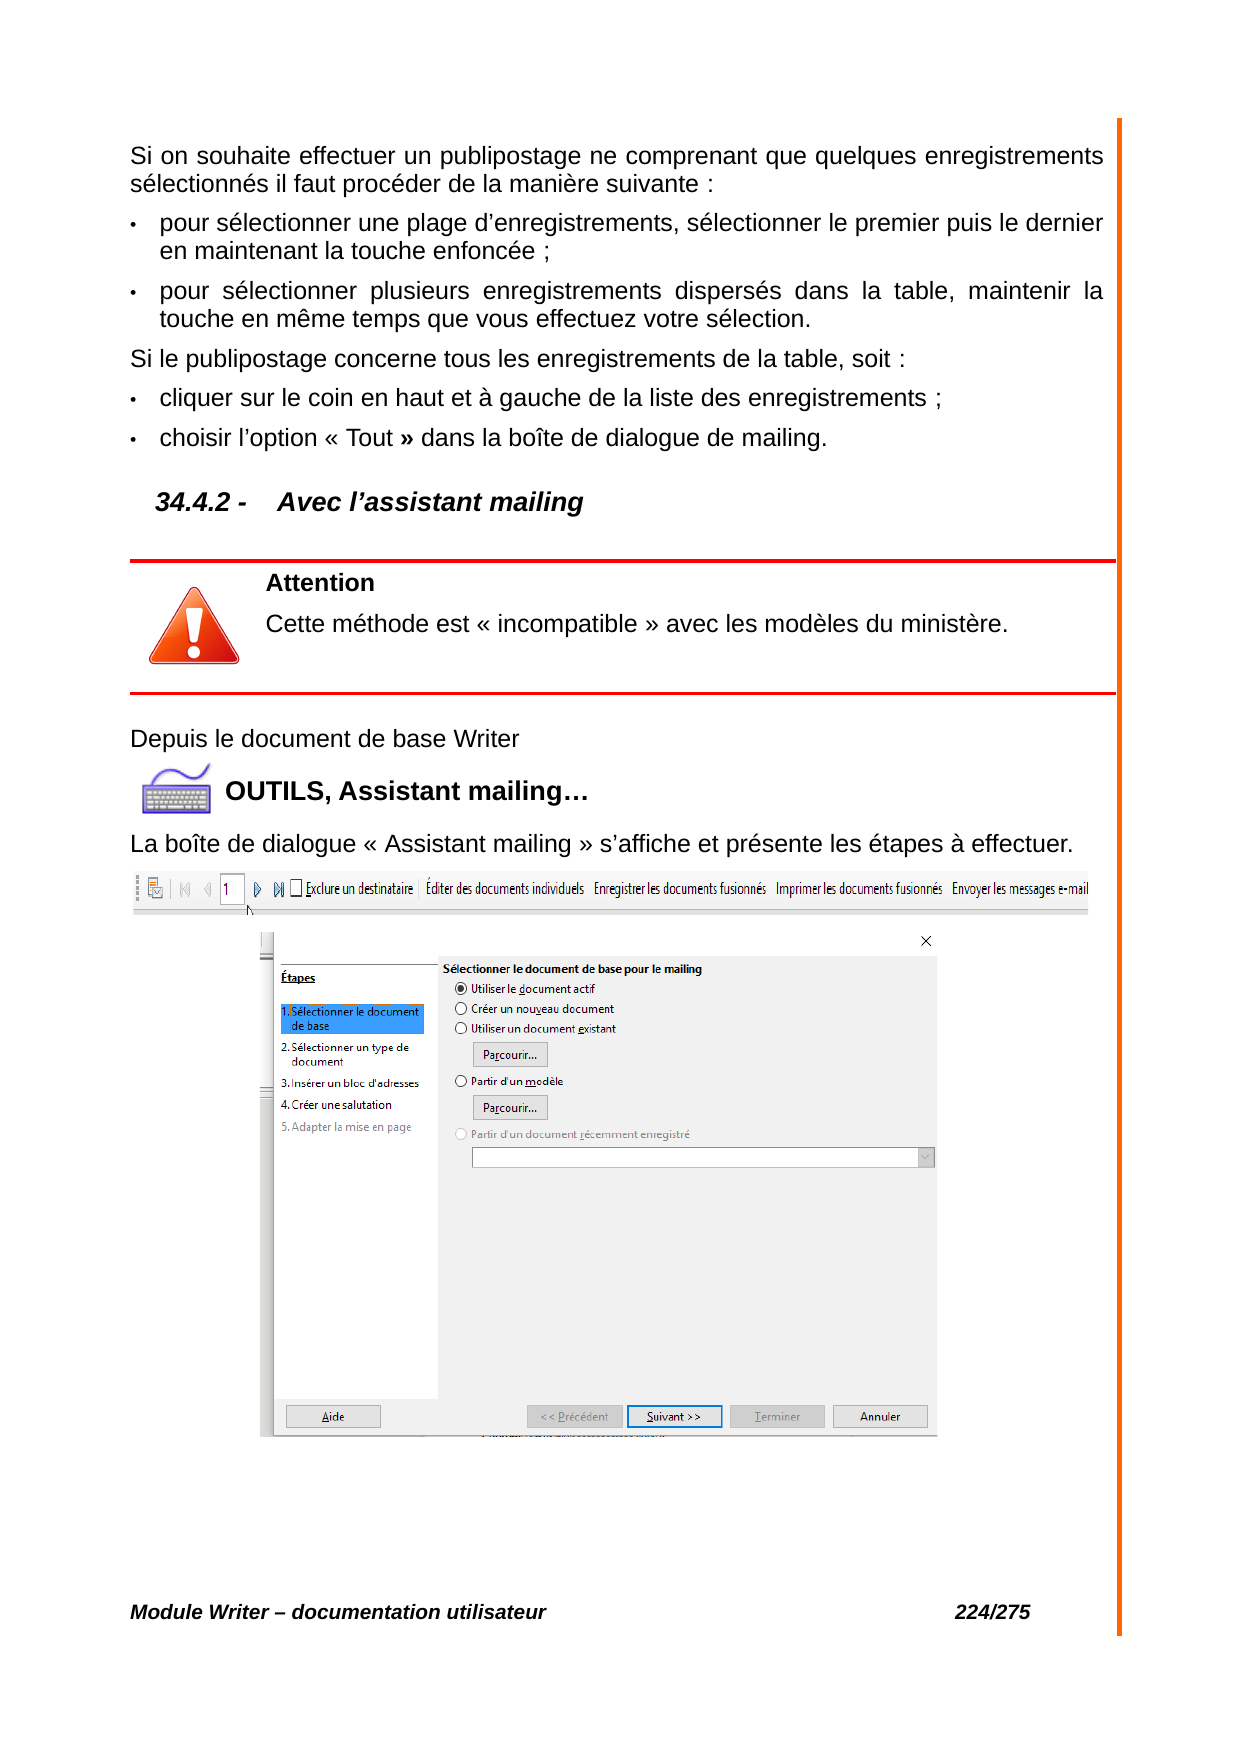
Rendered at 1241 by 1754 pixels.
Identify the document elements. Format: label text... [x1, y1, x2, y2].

subtitle Avec l’assistant mailing [155, 487, 1105, 517]
text Si on souhaite effectuer un publipostage ne comprenant que quelques enregistrements sélectionnés il faut procéder de la manière suivante : [130, 142, 1105, 197]
text OUTILS, Assistant mailing… [214, 776, 1105, 806]
text La boîte de dialogue « Assistant mailing » s’affiche et présente les étapes à effectuer. [130, 830, 1105, 858]
text Depuis le document de base Writer [130, 724, 1105, 752]
table_header [130, 563, 259, 692]
list choisir l’option « Tout » dans la boîte de dialogue de mailing. [130, 424, 1105, 452]
text Si le publipostage concerne tous les enregistrements de la table, soit : [130, 344, 1105, 372]
picture [138, 752, 214, 828]
picture [259, 932, 938, 1437]
list cliquer sur le coin en haut et à gauche de la liste des enregistrements ; [130, 384, 1105, 412]
picture [135, 568, 254, 687]
list pour sélectionner une plage d’enregistrements, sélectionner le premier puis le dernier en maintenant la touche enfoncée ; [130, 209, 1105, 265]
picture [133, 871, 1089, 915]
table_header Attention Cette méthode est « incompatible » avec les modèles du ministère. [260, 563, 1116, 692]
list pour sélectionner plusieurs enregistrements dispersés dans la table, maintenir la touche en même temps que vous effectuez votre sélection. [130, 277, 1105, 333]
